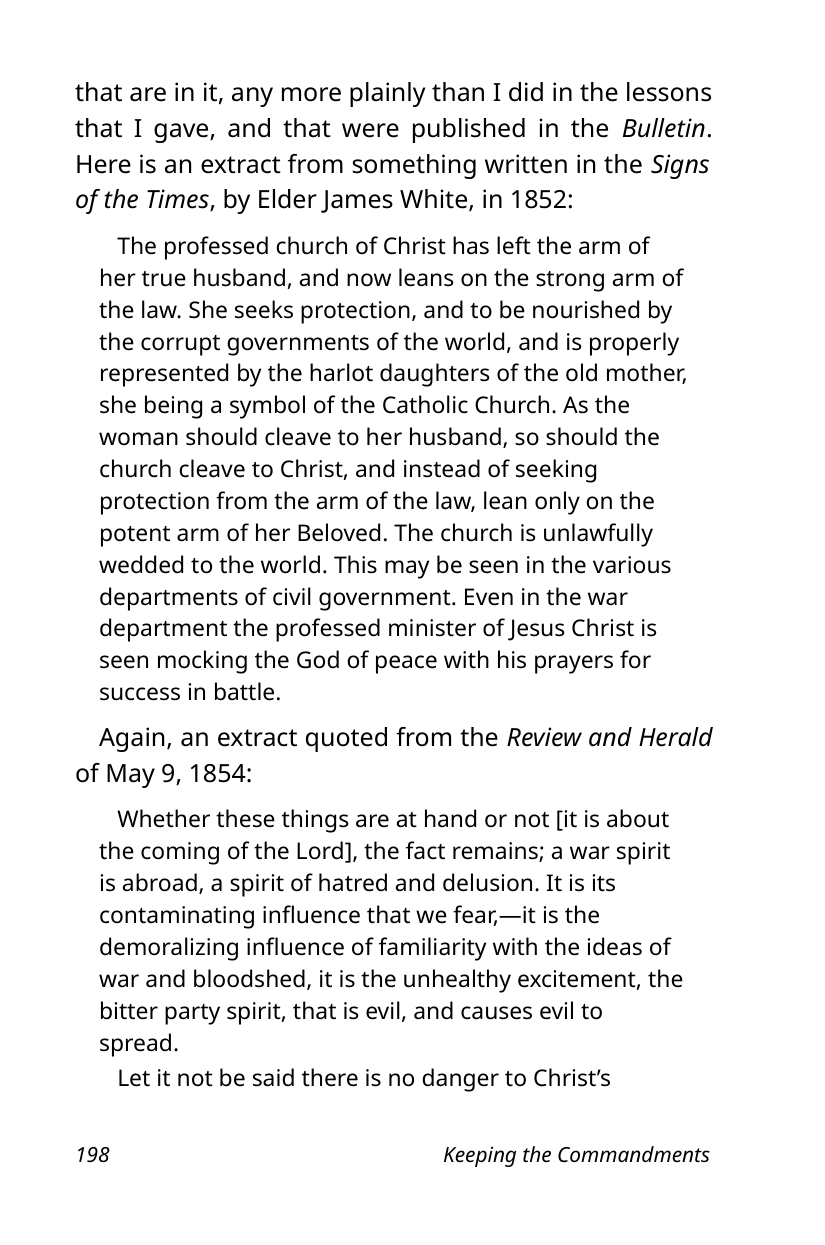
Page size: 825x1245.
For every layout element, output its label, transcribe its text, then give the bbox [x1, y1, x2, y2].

text Again, an extract quoted from the Review and Herald of May 9, 1854: [75, 720, 712, 790]
text that are in it, any more plainly than I did in the lessons that I gave, and that were published in the Bulletin. Here is an extract from something written in the Signs of the Times, by Elder James White, in 1852: [75, 75, 712, 216]
text Let it not be said there is no danger to Christ’s [99, 1061, 688, 1093]
text Whether these things are at hand or not [it is about the coming of the Lord], the fact remains; a war spirit is abroad, a spirit of hatred and delusion. It is its contaminating influence that we fear,—it is the demoralizing influence of familiarity with the ideas of war and bloodshed, it is the unhealthy excitement, the bitter party spirit, that is evil, and causes evil to spread. [99, 803, 688, 1058]
text The professed church of Christ has left the arm of her true husband, and now leans on the strong arm of the law. She seeks protection, and to be nourished by the corrupt governments of the world, and is properly represented by the harlot daughters of the old mother, she being a symbol of the Catholic Church. As the woman should cleave to her husband, so should the church cleave to Christ, and instead of seeking protection from the arm of the law, lean only on the potent arm of her Beloved. The church is unlawfully wedded to the world. This may be seen in the various departments of civil government. Even in the war department the professed minister of Jesus Christ is seen mocking the God of peace with his prayers for success in battle. [99, 230, 688, 707]
